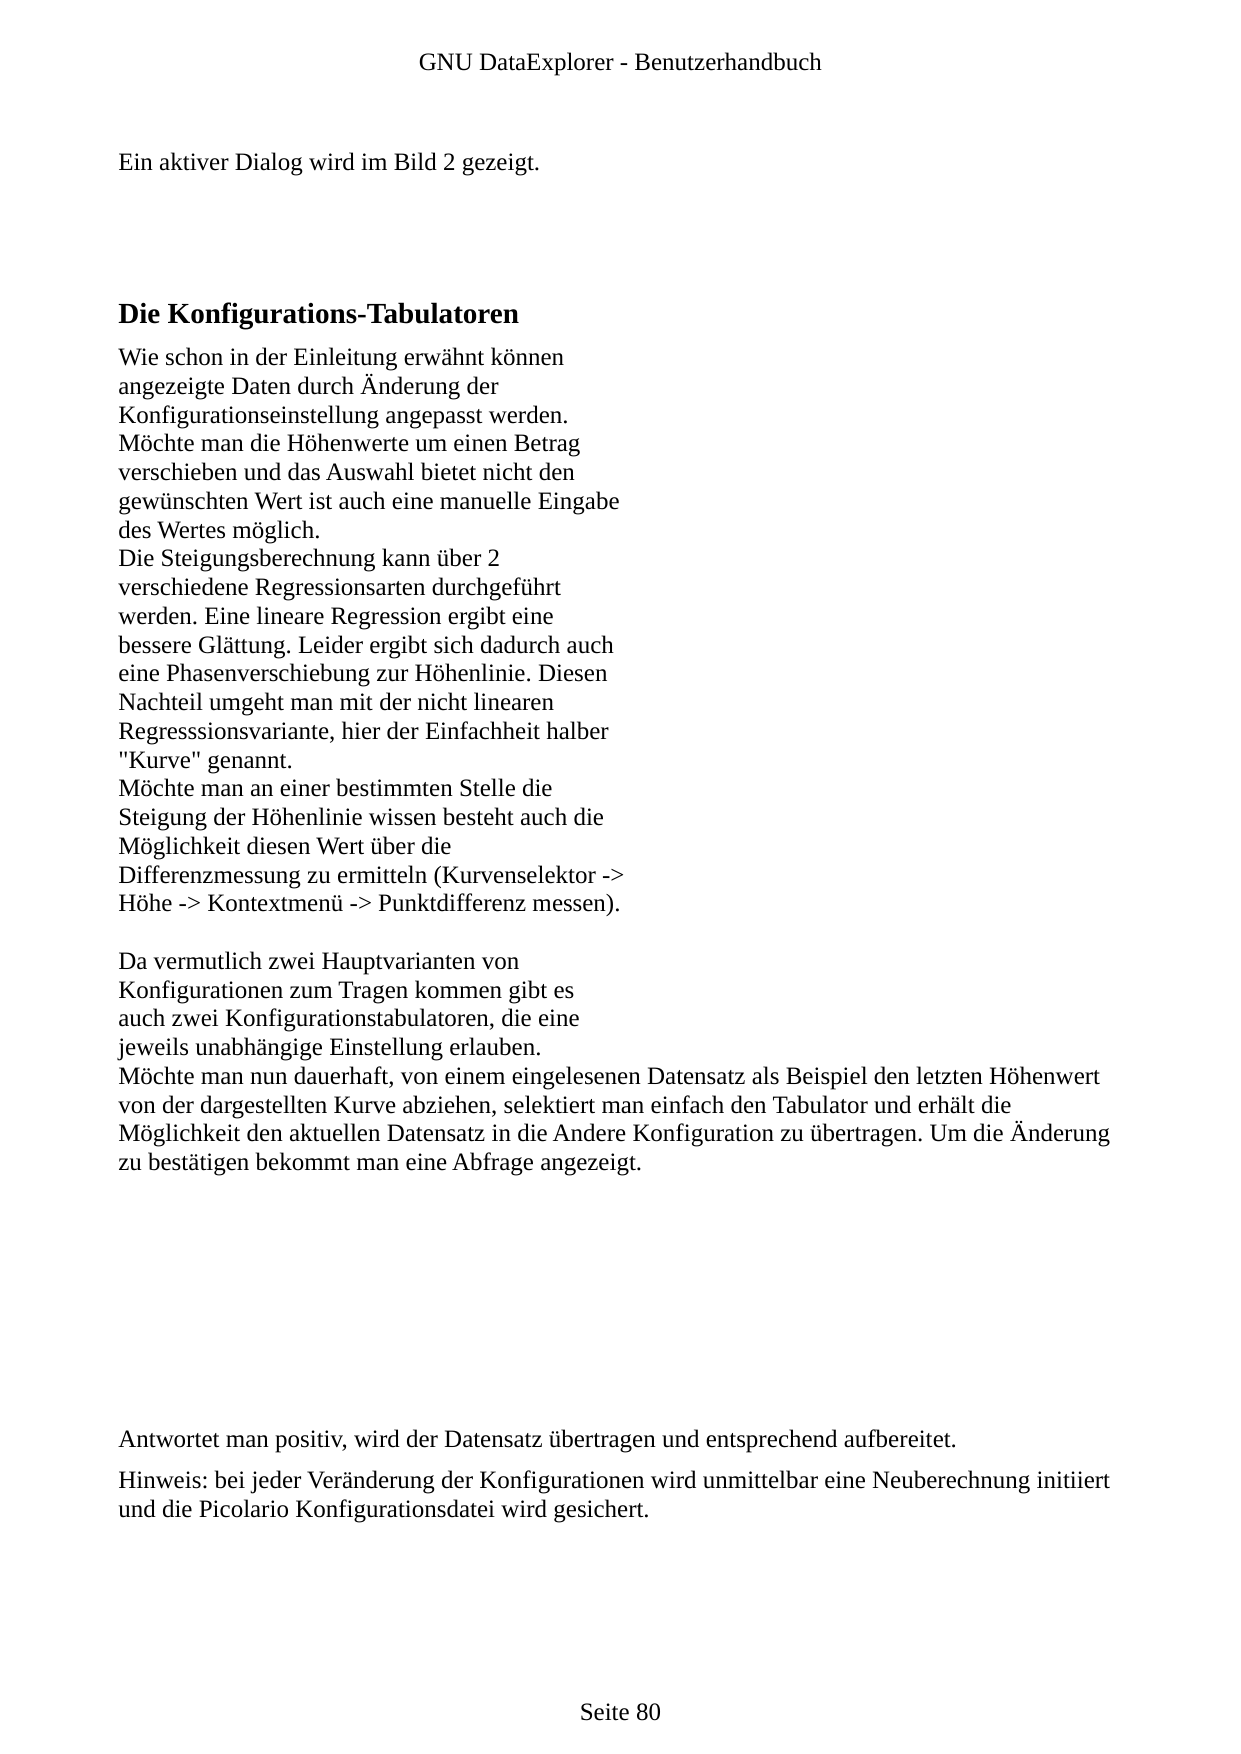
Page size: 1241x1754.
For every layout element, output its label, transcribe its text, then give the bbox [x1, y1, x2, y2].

text Ein aktiver Dialog wird im Bild 2 gezeigt. [118, 147, 1122, 176]
text Hinweis: bei jeder Veränderung der Konfigurationen wird unmittelbar eine Neuberechnung initiiert und die Picolario Konfigurationsdatei wird gesichert. [118, 1465, 1122, 1522]
subtitle Die Konfigurations-Tabulatoren [118, 296, 1122, 330]
text Wie schon in der Einleitung erwähnt können angezeigte Daten durch Änderung der Konfigurationseinstellung angepasst werden. Möchte man die Höhenwerte um einen Betrag verschieben und das Auswahl bietet nicht den gewünschten Wert ist auch eine manuelle Eingabe des Wertes möglich. Die Steigungsberechnung kann über 2 verschiedene Regressionsarten durchgeführt werden. Eine lineare Regression ergibt eine bessere Glättung. Leider ergibt sich dadurch auch eine Phasenverschiebung zur Höhenlinie. Diesen Nachteil umgeht man mit der nicht linearen Regresssionsvariante, hier der Einfachheit halber "Kurve" genannt. Möchte man an einer bestimmten Stelle die Steigung der Höhenlinie wissen besteht auch die Möglichkeit diesen Wert über die Differenzmessung zu ermitteln (Kurvenselektor -> Höhe -> Kontextmenü -> Punktdifferenz messen). Da vermutlich zwei Hauptvarianten von Konfigurationen zum Tragen kommen gibt es auch zwei Konfigurationstabulatoren, die eine jeweils unabhängige Einstellung erlauben. Möchte man nun dauerhaft, von einem eingelesenen Datensatz als Beispiel den letzten Höhenwert von der dargestellten Kurve abziehen, selektiert man einfach den Tabulator und erhält die Möglichkeit den aktuellen Datensatz in die Andere Konfiguration zu übertragen. Um die Änderung zu bestätigen bekommt man eine Abfrage angezeigt. [118, 342, 1122, 1176]
text Antwortet man positiv, wird der Datensatz übertragen und entsprechend aufbereitet. [118, 1424, 1122, 1452]
